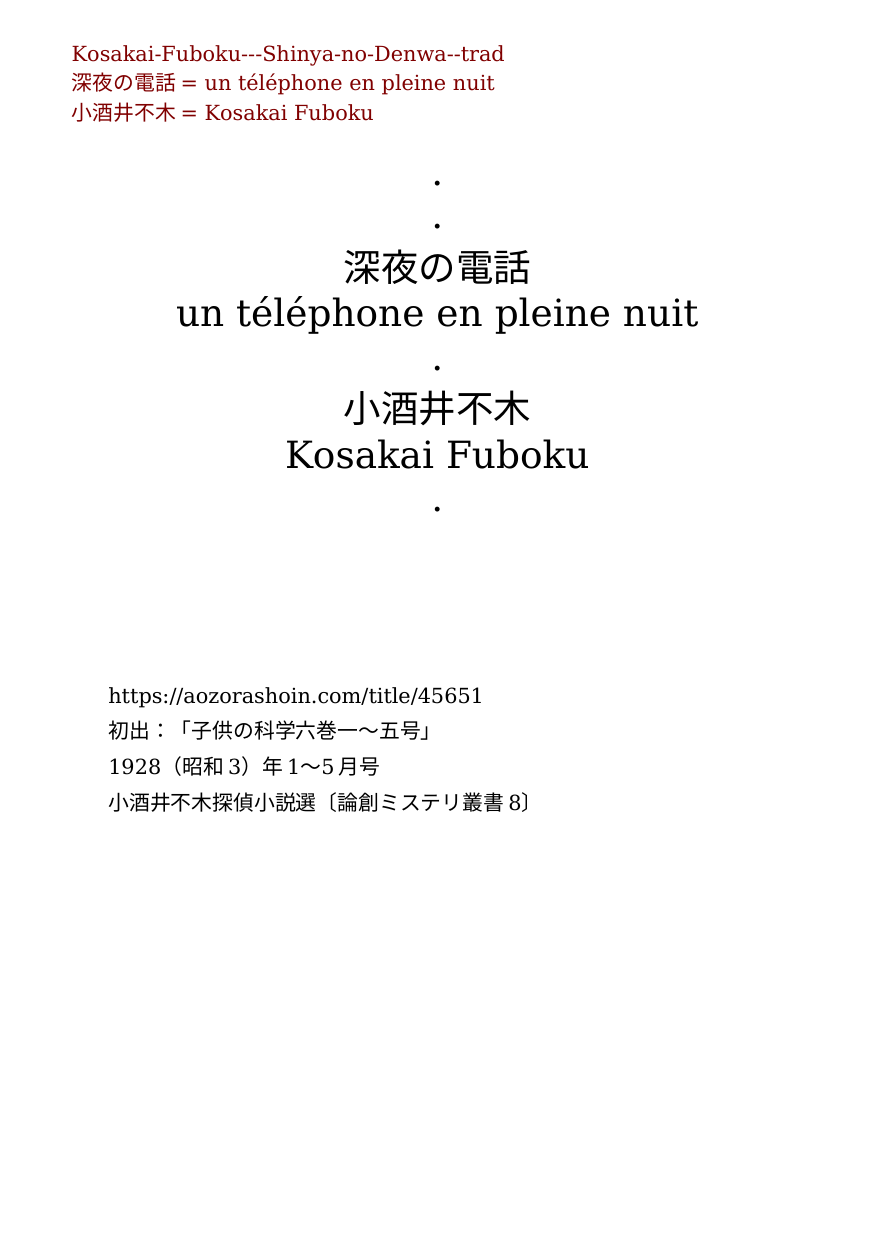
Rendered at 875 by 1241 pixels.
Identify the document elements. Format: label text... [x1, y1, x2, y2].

text Kosakai-Fuboku---Shinya-no-Denwa--trad [71, 42, 803, 66]
text 初出：「子供の科学六巻一〜五号」 [72, 714, 802, 744]
subtitle . . 深夜の電話 un téléphone en pleine nuit . 小酒井不木 Kosakai Fuboku . [36, 150, 838, 521]
text 深夜の電話 = un téléphone en pleine nuit [71, 66, 803, 96]
text 1928（昭和3）年1〜5月号 [72, 750, 802, 780]
text 小酒井不木探偵小説選〔論創ミステリ叢書8〕 [72, 786, 802, 816]
text https://aozorashoin.com/title/45651 [72, 684, 802, 708]
text 小酒井不木 = Kosakai Fuboku [71, 96, 803, 127]
